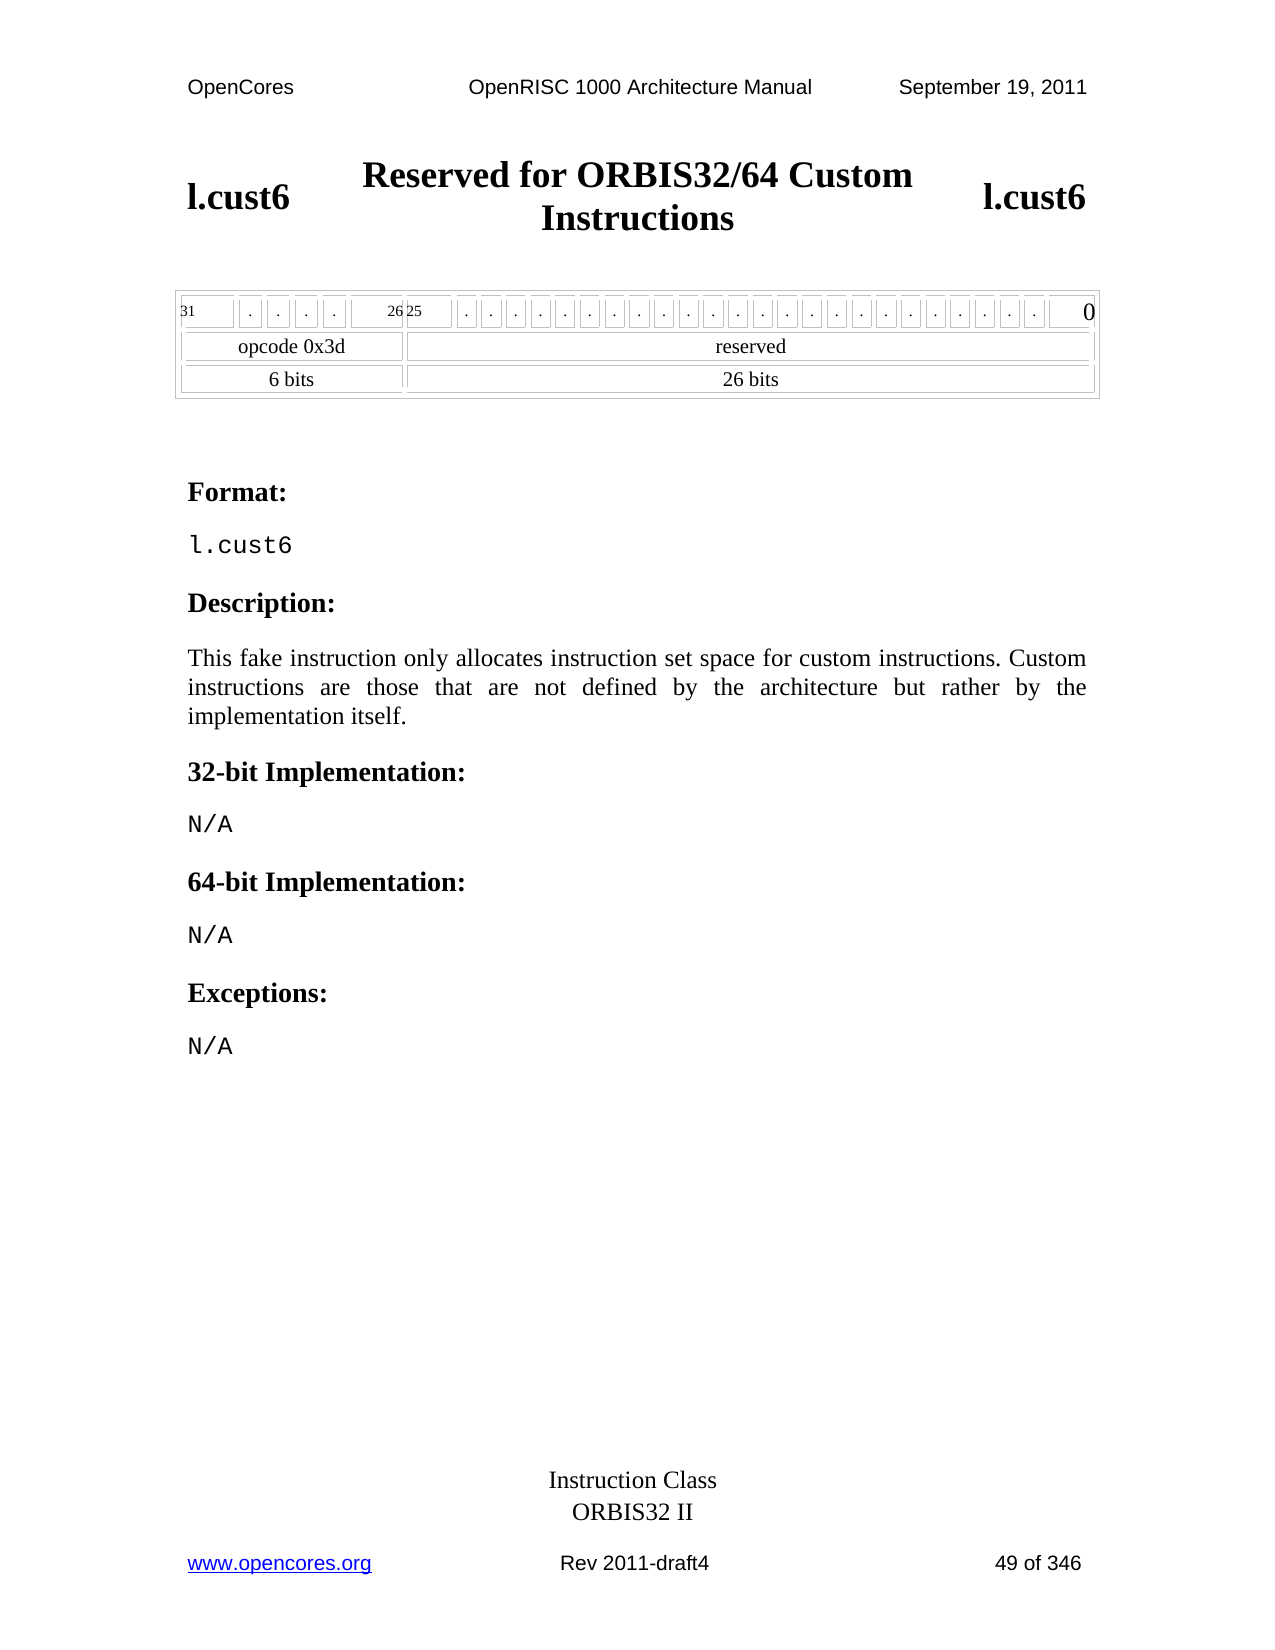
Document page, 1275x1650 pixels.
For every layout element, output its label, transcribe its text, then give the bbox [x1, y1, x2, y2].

text 64-bit Implementation: [187, 865, 1087, 898]
text N/A [187, 1033, 1087, 1062]
text Format: [187, 475, 1087, 508]
text Description: [187, 586, 1087, 618]
text 32-bit Implementation: [187, 755, 1087, 787]
text This fake instruction only allocates instruction set space for custom instructions. Custom instructions are those that are not defined by the architecture but rather by the implementation itself. [187, 643, 1087, 730]
text N/A [187, 923, 1087, 951]
text N/A [187, 812, 1087, 840]
text Exceptions: [187, 976, 1087, 1008]
text l.cust6 [187, 533, 1087, 561]
